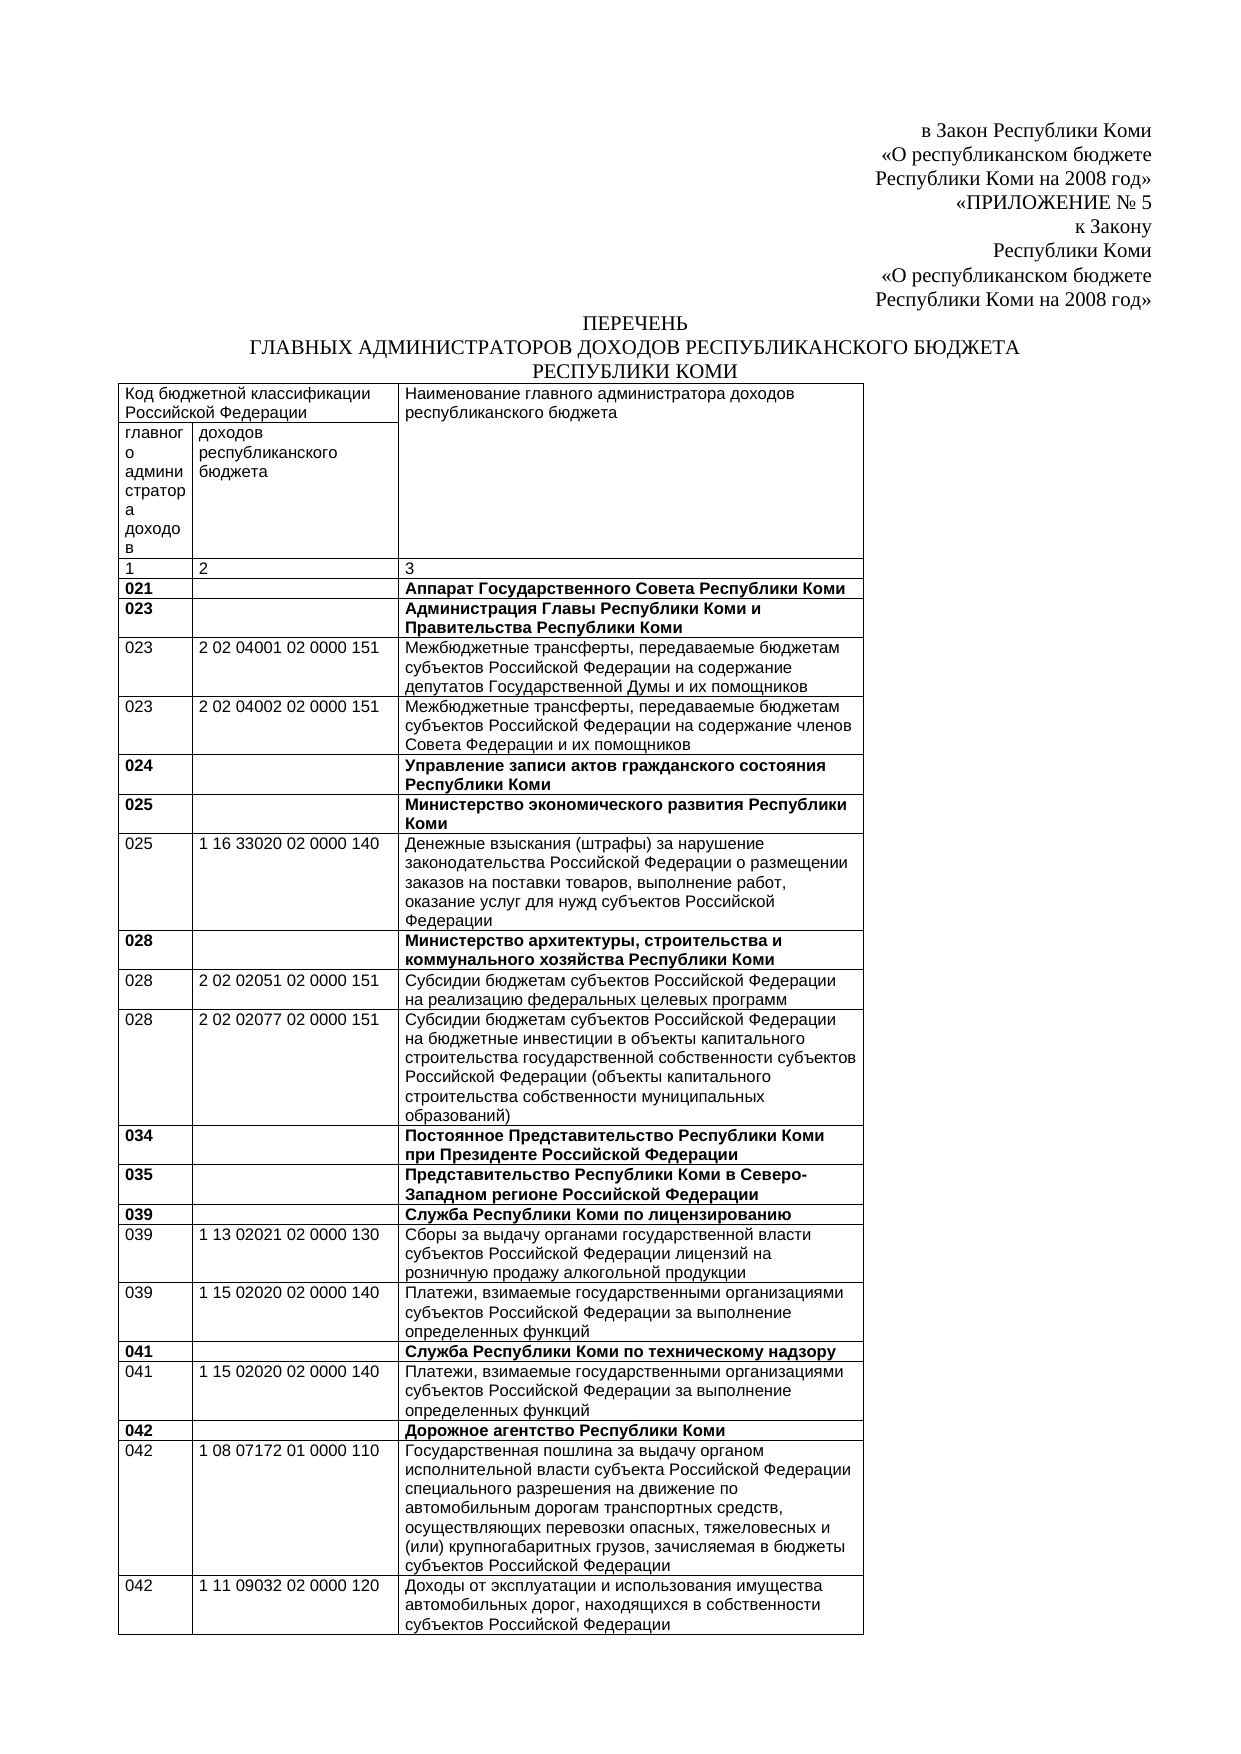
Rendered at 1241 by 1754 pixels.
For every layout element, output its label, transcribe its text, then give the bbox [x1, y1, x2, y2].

table_cell [864, 696, 887, 754]
table_cell [193, 1126, 398, 1164]
table_cell [864, 1224, 887, 1282]
table_cell [864, 1125, 887, 1164]
table_cell 034 [119, 1126, 192, 1164]
table_cell 039 [119, 1205, 192, 1224]
table_cell [864, 558, 887, 578]
table_cell Платежи, взимаемые государственными организациями субъектов Российской Федерации за выполнение определенных функций [399, 1283, 863, 1341]
table_cell [193, 931, 398, 969]
table_cell 041 [119, 1362, 192, 1419]
table_cell Платежи, взимаемые государственными организациями субъектов Российской Федерации за выполнение определенных функций [399, 1362, 863, 1419]
table_cell [193, 599, 398, 637]
table_cell Аппарат Государственного Совета Республики Коми [399, 579, 863, 598]
table_cell [193, 755, 398, 794]
table_header Код бюджетной классификации Российской Федерации [119, 384, 398, 422]
table_cell 042 [119, 1576, 192, 1633]
table_cell Дорожное агентство Республики Коми [399, 1421, 863, 1440]
table_cell Сборы за выдачу органами государственной власти субъектов Российской Федерации лицензий на розничную продажу алкогольной продукции [399, 1225, 863, 1282]
table_cell 2 02 04001 02 0000 151 [193, 638, 398, 696]
table_cell 1 11 09032 02 0000 120 [193, 1576, 398, 1633]
table_cell 1 15 02020 02 0000 140 [193, 1283, 398, 1341]
table_cell Государственная пошлина за выдачу органом исполнительной власти субъекта Российской Федерации специального разрешения на движение по автомобильным дорогам транспортных средств, осуществляющих перевозки опасных, тяжеловесных и (или) крупногабаритных грузов, зачисляемая в бюджеты субъектов Российской Федерации [399, 1441, 863, 1575]
table_cell [864, 833, 887, 930]
table_cell [193, 1421, 398, 1440]
table_cell 3 [399, 559, 863, 578]
table_cell [193, 579, 398, 598]
table_cell 2 02 04002 02 0000 151 [193, 697, 398, 754]
table_cell [193, 795, 398, 833]
table_cell [864, 930, 887, 969]
table_cell [193, 1342, 398, 1361]
table_cell Межбюджетные трансферты, передаваемые бюджетам субъектов Российской Федерации на содержание членов Совета Федерации и их помощников [399, 697, 863, 754]
table_cell 2 02 02051 02 0000 151 [193, 970, 398, 1009]
table_cell [864, 1341, 887, 1361]
table_cell 025 [119, 795, 192, 833]
table_cell 1 [119, 559, 192, 578]
table_cell 2 02 02077 02 0000 151 [193, 1010, 398, 1125]
table_cell [864, 969, 887, 1009]
table_cell Субсидии бюджетам субъектов Российской Федерации на бюджетные инвестиции в объекты капитального строительства государственной собственности субъектов Российской Федерации (объекты капитального строительства собственности муниципальных образований) [399, 1010, 863, 1125]
table_cell [864, 1420, 887, 1440]
table_cell 025 [119, 834, 192, 930]
table_cell 2 [193, 559, 398, 578]
table_cell 042 [119, 1441, 192, 1575]
table_cell Администрация Главы Республики Коми и Правительства Республики Коми [399, 599, 863, 637]
text ПЕРЕЧЕНЬ ГЛАВНЫХ АДМИНИСТРАТОРОВ ДОХОДОВ РЕСПУБЛИКАНСКОГО БЮДЖЕТА РЕСПУБЛИКИ КОМИ [118, 311, 1152, 383]
table_cell доходов республиканского бюджета [193, 423, 398, 557]
table_cell [864, 754, 887, 794]
table_cell 023 [119, 599, 192, 637]
table_cell [864, 1361, 887, 1419]
table_cell [864, 578, 887, 598]
table_cell [864, 794, 887, 833]
table_cell 023 [119, 697, 192, 754]
table_cell 039 [119, 1225, 192, 1282]
table_cell 035 [119, 1165, 192, 1203]
table_header Наименование главного администратора доходов республиканского бюджета [399, 384, 863, 557]
table_cell 021 [119, 579, 192, 598]
table_cell 042 [119, 1421, 192, 1440]
table_cell Постоянное Представительство Республики Коми при Президенте Российской Федерации [399, 1126, 863, 1164]
table_cell [864, 598, 887, 637]
table_cell 023 [119, 638, 192, 696]
table_cell [864, 1164, 887, 1203]
table_cell [864, 1282, 887, 1341]
table_cell 1 15 02020 02 0000 140 [193, 1362, 398, 1419]
table_cell [864, 637, 887, 696]
table_cell 1 08 07172 01 0000 110 [193, 1441, 398, 1575]
table_cell 039 [119, 1283, 192, 1341]
table_cell Управление записи актов гражданского состояния Республики Коми [399, 755, 863, 794]
table_cell 028 [119, 931, 192, 969]
table_cell [864, 1575, 887, 1633]
table_cell 1 16 33020 02 0000 140 [193, 834, 398, 930]
table_cell 024 [119, 755, 192, 794]
table_cell Министерство архитектуры, строительства и коммунального хозяйства Республики Коми [399, 931, 863, 969]
table_cell [864, 1204, 887, 1224]
table_cell 028 [119, 970, 192, 1009]
table_cell 041 [119, 1342, 192, 1361]
table_cell [193, 1205, 398, 1224]
table_cell [193, 1165, 398, 1203]
table_cell Субсидии бюджетам субъектов Российской Федерации на реализацию федеральных целевых программ [399, 970, 863, 1009]
table_cell Служба Республики Коми по лицензированию [399, 1205, 863, 1224]
table_cell Денежные взыскания (штрафы) за нарушение законодательства Российской Федерации о размещении заказов на поставки товаров, выполнение работ, оказание услуг для нужд субъектов Российской Федерации [399, 834, 863, 930]
table_cell 028 [119, 1010, 192, 1125]
table_cell Министерство экономического развития Республики Коми [399, 795, 863, 833]
table_cell Служба Республики Коми по техническому надзору [399, 1342, 863, 1361]
table_cell [864, 1440, 887, 1575]
text в Закон Республики Коми «О республиканском бюджете Республики Коми на 2008 год» [118, 118, 1152, 190]
table_cell Представительство Республики Коми в Северо-Западном регионе Российской Федерации [399, 1165, 863, 1203]
table_cell 1 13 02021 02 0000 130 [193, 1225, 398, 1282]
table_cell [864, 1009, 887, 1125]
table_cell Межбюджетные трансферты, передаваемые бюджетам субъектов Российской Федерации на содержание депутатов Государственной Думы и их помощников [399, 638, 863, 696]
table_cell главного администратора доходов [119, 423, 192, 557]
table_cell Доходы от эксплуатации и использования имущества автомобильных дорог, находящихся в собственности субъектов Российской Федерации [399, 1576, 863, 1633]
table_header [864, 383, 887, 557]
text «ПРИЛОЖЕНИЕ № 5 к Закону Республики Коми «О республиканском бюджете Республики Коми на 2008 год» [118, 190, 1152, 311]
